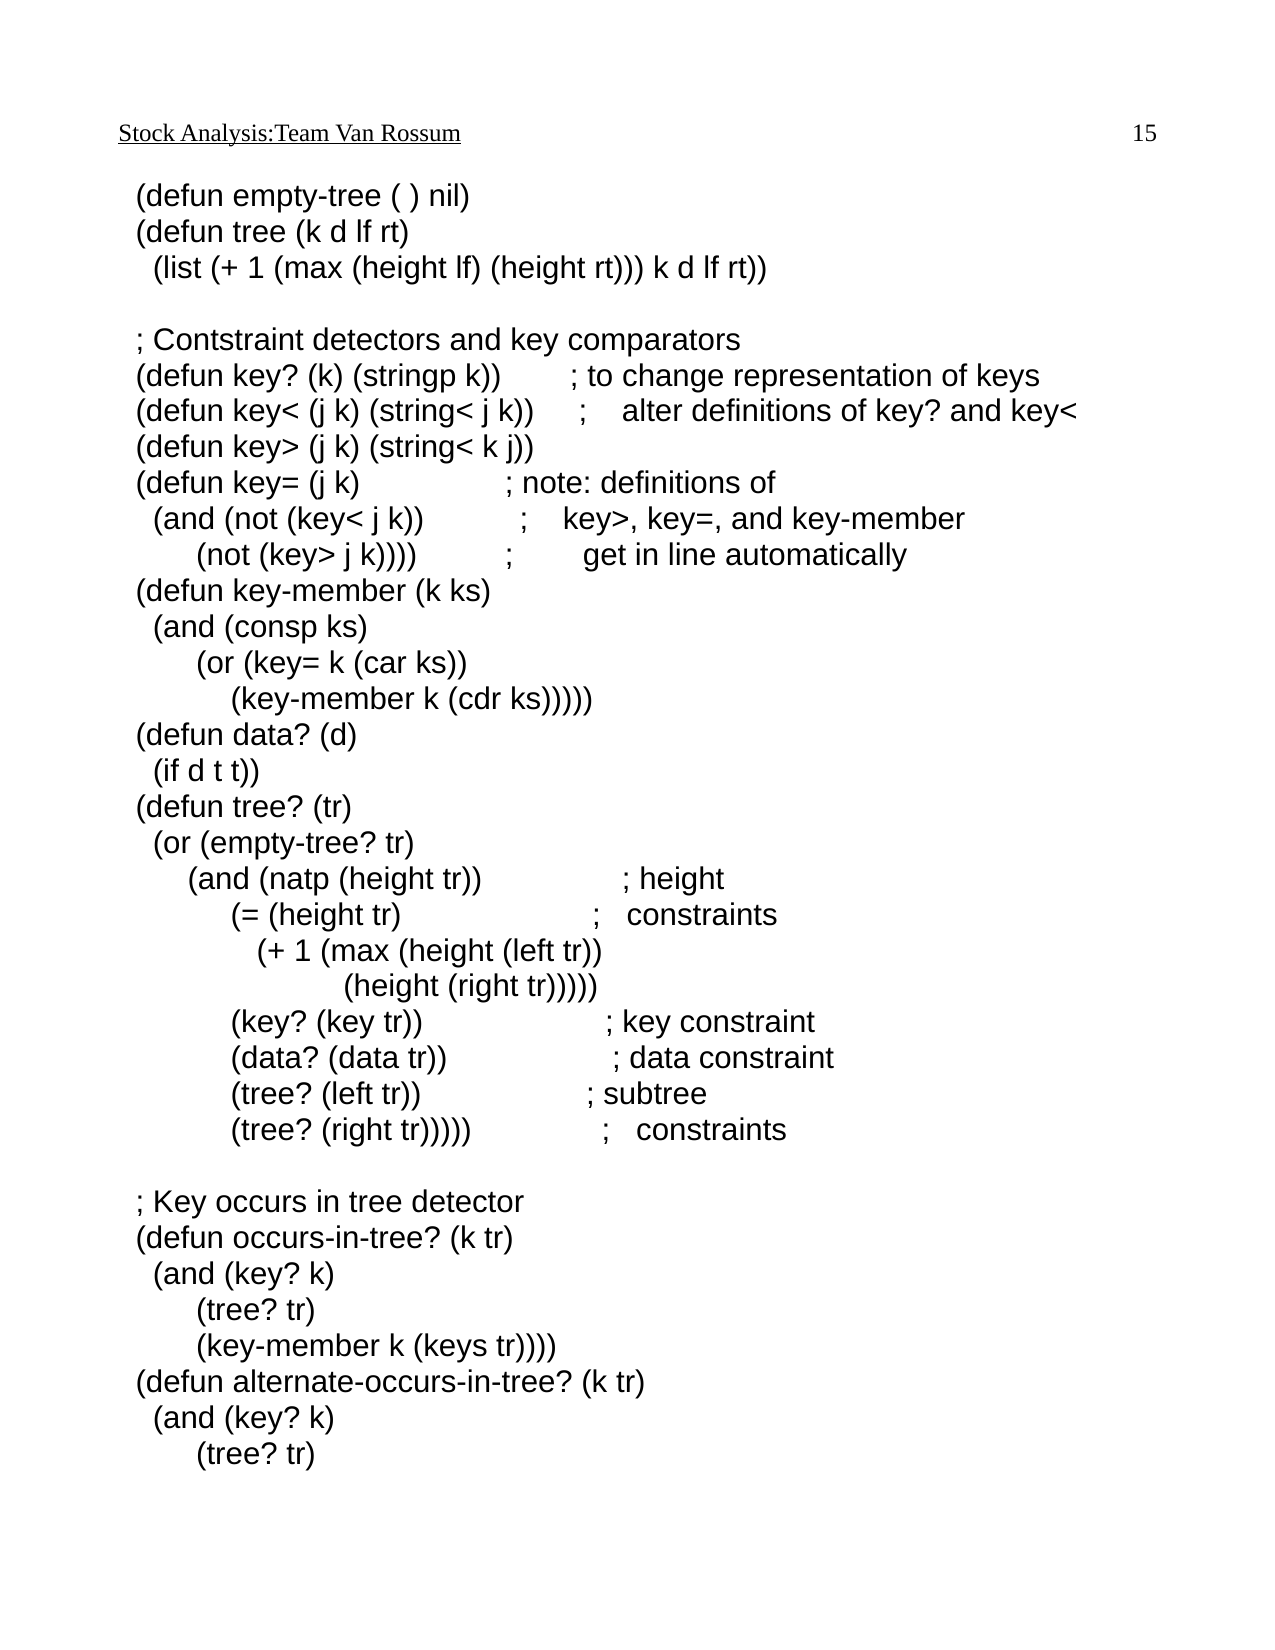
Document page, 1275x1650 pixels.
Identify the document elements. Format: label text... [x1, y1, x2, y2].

text (tree? tr) [118, 1291, 1157, 1327]
text (and (consp ks) [118, 608, 1157, 644]
text (defun tree? (tr) [118, 788, 1157, 824]
text (not (key> j k)))) ; get in line automatically [118, 536, 1157, 572]
text (or (empty-tree? tr) [118, 824, 1157, 860]
text (defun key= (j k) ; note: definitions of [118, 464, 1157, 500]
text ; Contstraint detectors and key comparators [118, 321, 1157, 357]
text (defun key-member (k ks) [118, 572, 1157, 608]
text (tree? (left tr)) ; subtree [118, 1075, 1157, 1111]
text (height (right tr))))) [118, 967, 1157, 1003]
text (list (+ 1 (max (height lf) (height rt))) k d lf rt)) [118, 249, 1157, 285]
text (if d t t)) [118, 752, 1157, 788]
text (defun data? (d) [118, 716, 1157, 752]
text (and (natp (height tr)) ; height [118, 860, 1157, 896]
text (= (height tr) ; constraints [118, 896, 1157, 932]
text (defun occurs-in-tree? (k tr) [118, 1219, 1157, 1255]
text (defun key< (j k) (string< j k)) ; alter definitions of key? and key< [118, 392, 1157, 428]
text (key? (key tr)) ; key constraint [118, 1003, 1157, 1039]
text ; Key occurs in tree detector [118, 1183, 1157, 1219]
text (+ 1 (max (height (left tr)) [118, 932, 1157, 967]
text (key-member k (cdr ks))))) [118, 680, 1157, 716]
text (key-member k (keys tr)))) [118, 1327, 1157, 1363]
text (defun tree (k d lf rt) [118, 213, 1157, 249]
text (tree? (right tr))))) ; constraints [118, 1111, 1157, 1147]
text (tree? tr) [118, 1435, 1157, 1471]
text (defun alternate-occurs-in-tree? (k tr) [118, 1363, 1157, 1399]
text (and (key? k) [118, 1255, 1157, 1291]
text (defun key> (j k) (string< k j)) [118, 428, 1157, 464]
text (and (key? k) [118, 1399, 1157, 1435]
text (data? (data tr)) ; data constraint [118, 1039, 1157, 1075]
text (defun key? (k) (stringp k)) ; to change representation of keys [118, 357, 1157, 392]
text (defun empty-tree ( ) nil) [118, 177, 1157, 213]
text (or (key= k (car ks)) [118, 644, 1157, 680]
text (and (not (key< j k)) ; key>, key=, and key-member [118, 500, 1157, 536]
